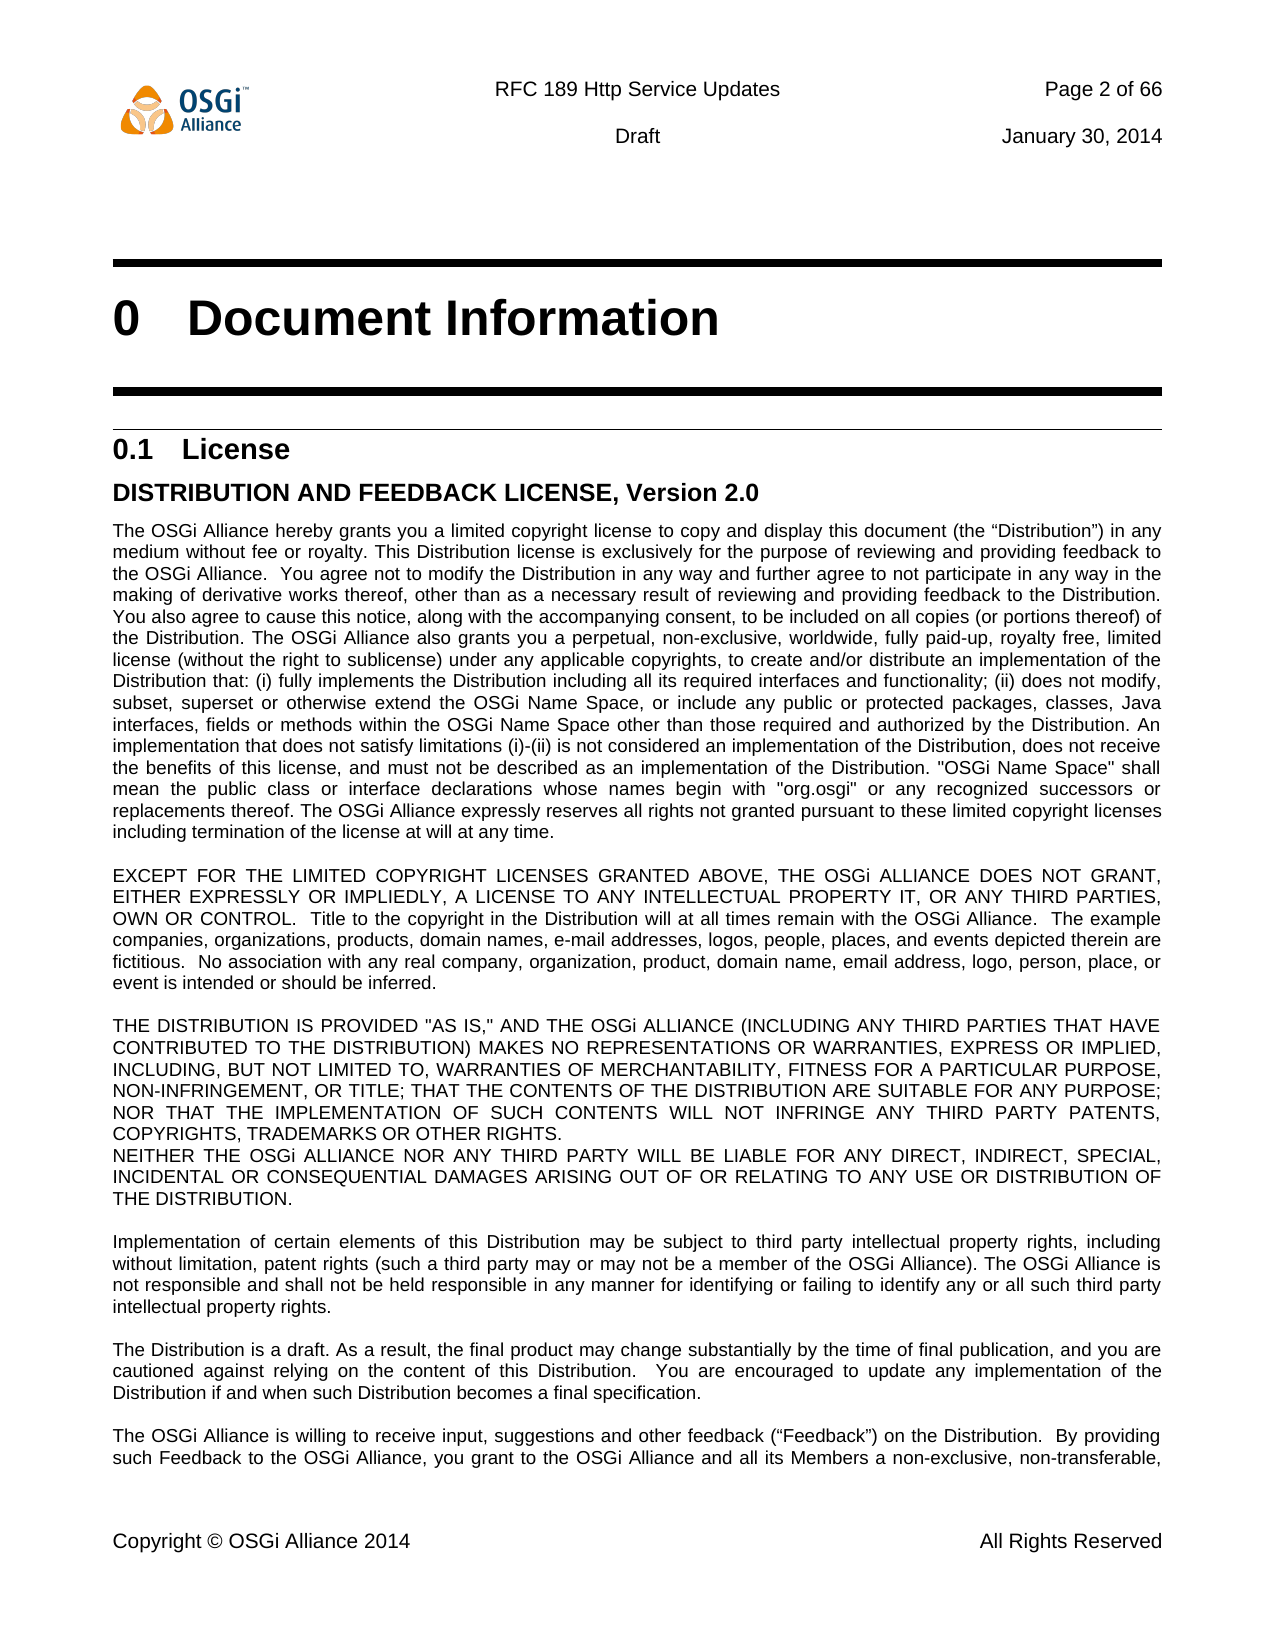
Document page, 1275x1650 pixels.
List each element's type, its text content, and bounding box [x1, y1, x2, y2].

subtitle Document Information [112, 260, 1162, 396]
text NEITHER THE OSGi ALLIANCE NOR ANY THIRD PARTY WILL BE LIABLE FOR ANY DIRECT, INDIRECT, SPECIAL, INCIDENTAL OR CONSEQUENTIAL DAMAGES ARISING OUT OF OR RELATING TO ANY USE OR DISTRIBUTION OF THE DISTRIBUTION. [112, 1145, 1162, 1209]
text The Distribution is a draft. As a result, the final product may change substantially by the time of final publication, and you are cautioned against relying on the content of this Distribution. You are encouraged to update any implementation of the Distribution if and when such Distribution becomes a final specification. [112, 1339, 1162, 1403]
text The OSGi Alliance is willing to receive input, suggestions and other feedback (“Feedback”) on the Distribution. By providing such Feedback to the OSGi Alliance, you grant to the OSGi Alliance and all its Members a non-exclusive, non-transferable, [112, 1425, 1162, 1468]
text DISTRIBUTION AND FEEDBACK LICENSE, Version 2.0 [112, 478, 1162, 507]
text Implementation of certain elements of this Distribution may be subject to third party intellectual property rights, including without limitation, patent rights (such a third party may or may not be a member of the OSGi Alliance). The OSGi Alliance is not responsible and shall not be held responsible in any manner for identifying or failing to identify any or all such third party intellectual property rights. [112, 1231, 1162, 1317]
text The OSGi Alliance hereby grants you a limited copyright license to copy and display this document (the “Distribution”) in any medium without fee or royalty. This Distribution license is exclusively for the purpose of reviewing and providing feedback to the OSGi Alliance. You agree not to modify the Distribution in any way and further agree to not participate in any way in the making of derivative works thereof, other than as a necessary result of reviewing and providing feedback to the Distribution. You also agree to cause this notice, along with the accompanying consent, to be included on all copies (or portions thereof) of the Distribution. The OSGi Alliance also grants you a perpetual, non-exclusive, worldwide, fully paid-up, royalty free, limited license (without the right to sublicense) under any applicable copyrights, to create and/or distribute an implementation of the Distribution that: (i) fully implements the Distribution including all its required interfaces and functionality; (ii) does not modify, subset, superset or otherwise extend the OSGi Name Space, or include any public or protected packages, classes, Java interfaces, fields or methods within the OSGi Name Space other than those required and authorized by the Distribution. An implementation that does not satisfy limitations (i)-(ii) is not considered an implementation of the Distribution, does not receive the benefits of this license, and must not be described as an implementation of the Distribution. "OSGi Name Space" shall mean the public class or interface declarations whose names begin with "org.osgi" or any recognized successors or replacements thereof. The OSGi Alliance expressly reserves all rights not granted pursuant to these limited copyright licenses including termination of the license at will at any time. [112, 519, 1162, 843]
text THE DISTRIBUTION IS PROVIDED "AS IS," AND THE OSGi ALLIANCE (INCLUDING ANY THIRD PARTIES THAT HAVE CONTRIBUTED TO THE DISTRIBUTION) MAKES NO REPRESENTATIONS OR WARRANTIES, EXPRESS OR IMPLIED, INCLUDING, BUT NOT LIMITED TO, WARRANTIES OF MERCHANTABILITY, FITNESS FOR A PARTICULAR PURPOSE, NON-INFRINGEMENT, OR TITLE; THAT THE CONTENTS OF THE DISTRIBUTION ARE SUITABLE FOR ANY PURPOSE; NOR THAT THE IMPLEMENTATION OF SUCH CONTENTS WILL NOT INFRINGE ANY THIRD PARTY PATENTS, COPYRIGHTS, TRADEMARKS OR OTHER RIGHTS. [112, 1015, 1162, 1145]
picture [113, 78, 257, 142]
subtitle License [112, 430, 1162, 466]
text EXCEPT FOR THE LIMITED COPYRIGHT LICENSES GRANTED ABOVE, THE OSGi ALLIANCE DOES NOT GRANT, EITHER EXPRESSLY OR IMPLIEDLY, A LICENSE TO ANY INTELLECTUAL PROPERTY IT, OR ANY THIRD PARTIES, OWN OR CONTROL. Title to the copyright in the Distribution will at all times remain with the OSGi Alliance. The example companies, organizations, products, domain names, e-mail addresses, logos, people, places, and events depicted therein are fictitious. No association with any real company, organization, product, domain name, email address, logo, person, place, or event is intended or should be inferred. [112, 864, 1162, 994]
